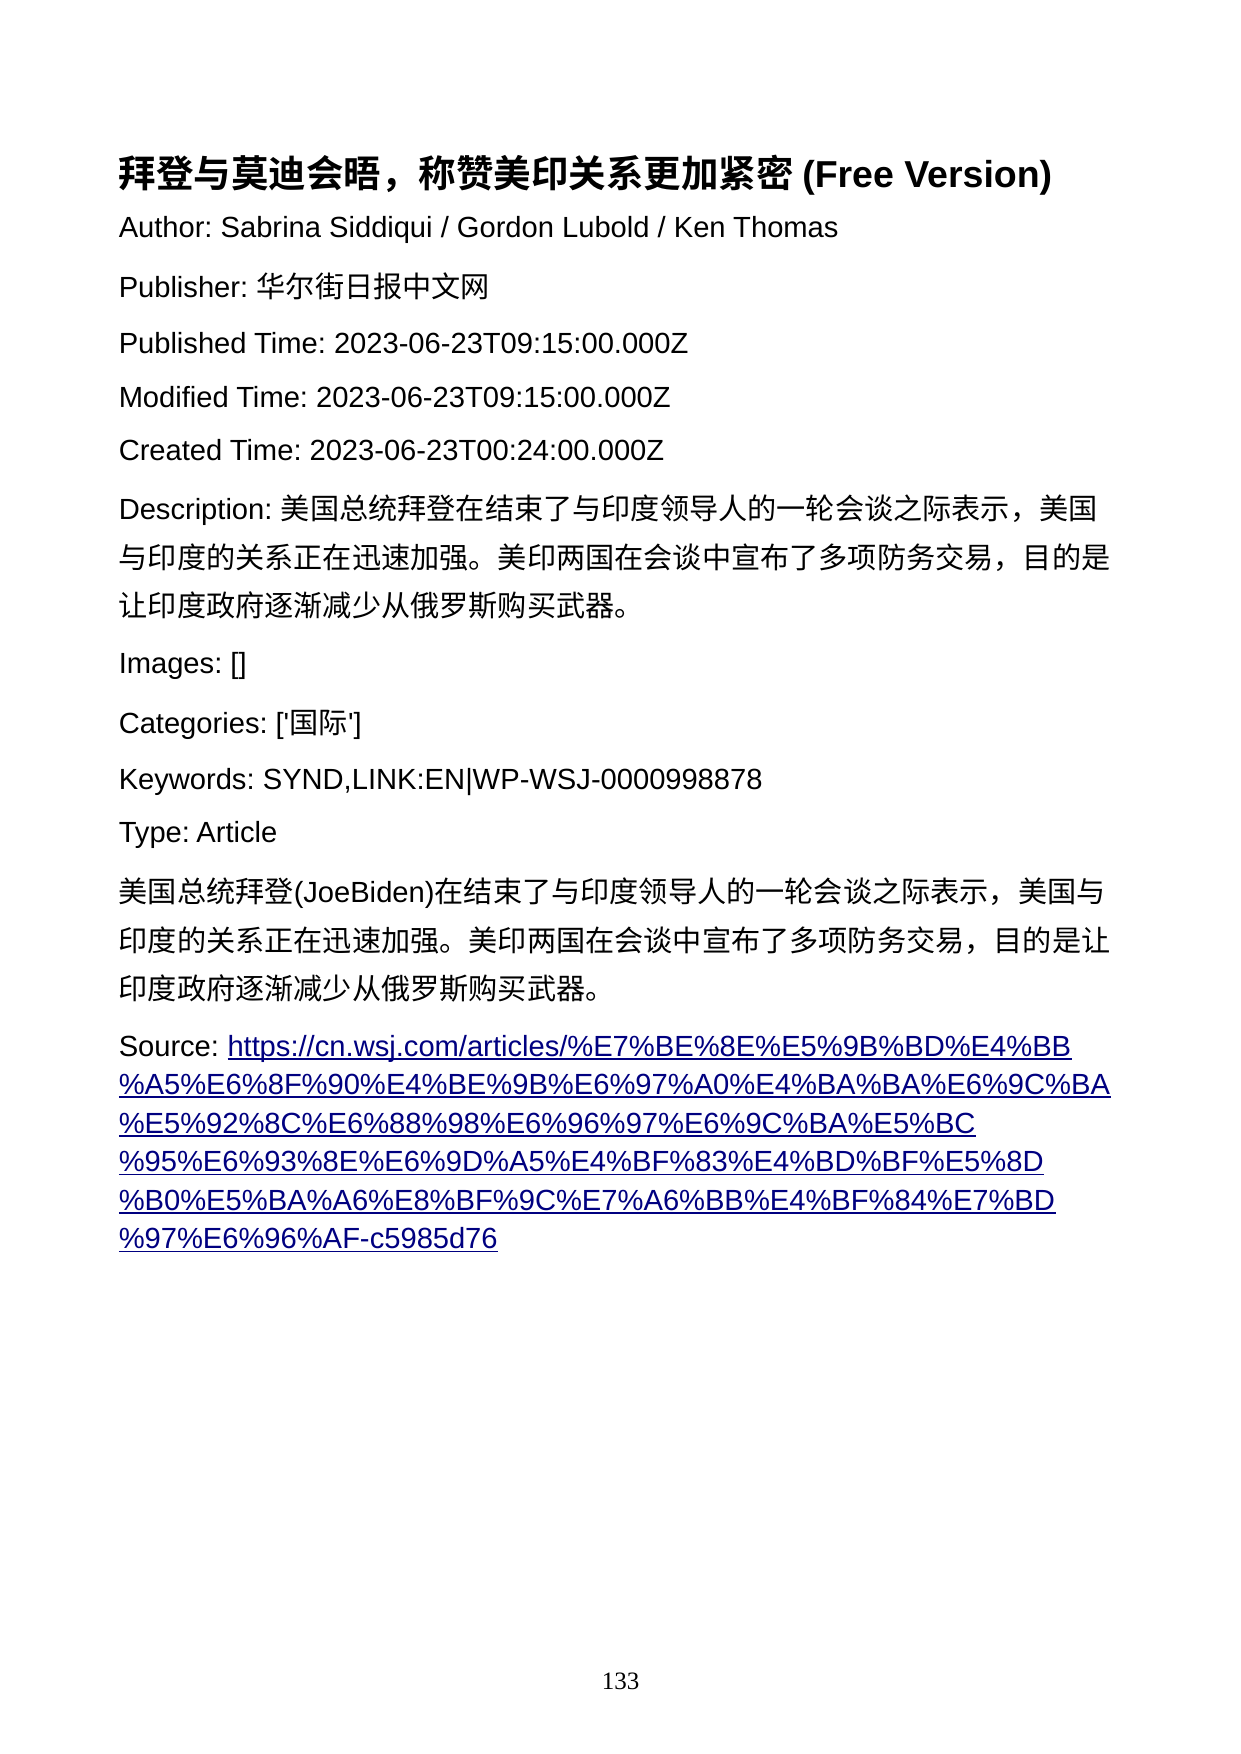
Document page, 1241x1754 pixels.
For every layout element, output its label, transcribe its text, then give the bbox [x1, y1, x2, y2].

subtitle 拜登与莫迪会晤，称赞美印关系更加紧密 (Free Version) [118, 143, 1122, 198]
text Type: Article [118, 816, 1122, 849]
text Source: https://cn.wsj.com/articles/%E7%BE%8E%E5%9B%BD%E4%BB%A5%E6%8F%90%E4%BE%9B%E6%97%A0%E4%BA%BA%E6%9C%BA%E5%92%8C%E6%88%98%E6%96%97%E6%9C%BA%E5%BC%95%E6%93%8E%E6%9D%A5%E4%BF%83%E4%BD%BF%E5%8D%B0%E5%BA%A6%E8%BF%9C%E7%A6%BB%E4%BF%84%E7%BD%97%E6%96%AF-c5985d76 [118, 1029, 1122, 1255]
text Created Time: 2023-06-23T00:24:00.000Z [118, 433, 1122, 466]
text Published Time: 2023-06-23T09:15:00.000Z [118, 327, 1122, 360]
text Modified Time: 2023-06-23T09:15:00.000Z [118, 380, 1122, 413]
text 美国总统拜登(JoeBiden)在结束了与印度领导人的一轮会谈之际表示，美国与印度的关系正在迅速加强。美印两国在会谈中宣布了多项防务交易，目的是让印度政府逐渐减少从俄罗斯购买武器。 [118, 869, 1122, 1008]
text Author: Sabrina Siddiqui / Gordon Lubold / Ken Thomas [118, 210, 1122, 244]
text Categories: ['国际'] [118, 699, 1122, 742]
text Publisher: 华尔街日报中文网 [118, 263, 1122, 306]
text Description: 美国总统拜登在结束了与印度领导人的一轮会谈之际表示，美国与印度的关系正在迅速加强。美印两国在会谈中宣布了多项防务交易，目的是让印度政府逐渐减少从俄罗斯购买武器。 [118, 486, 1122, 625]
text Images: [] [118, 646, 1122, 680]
text Keywords: SYND,LINK:EN|WP-WSJ-0000998878 [118, 762, 1122, 796]
